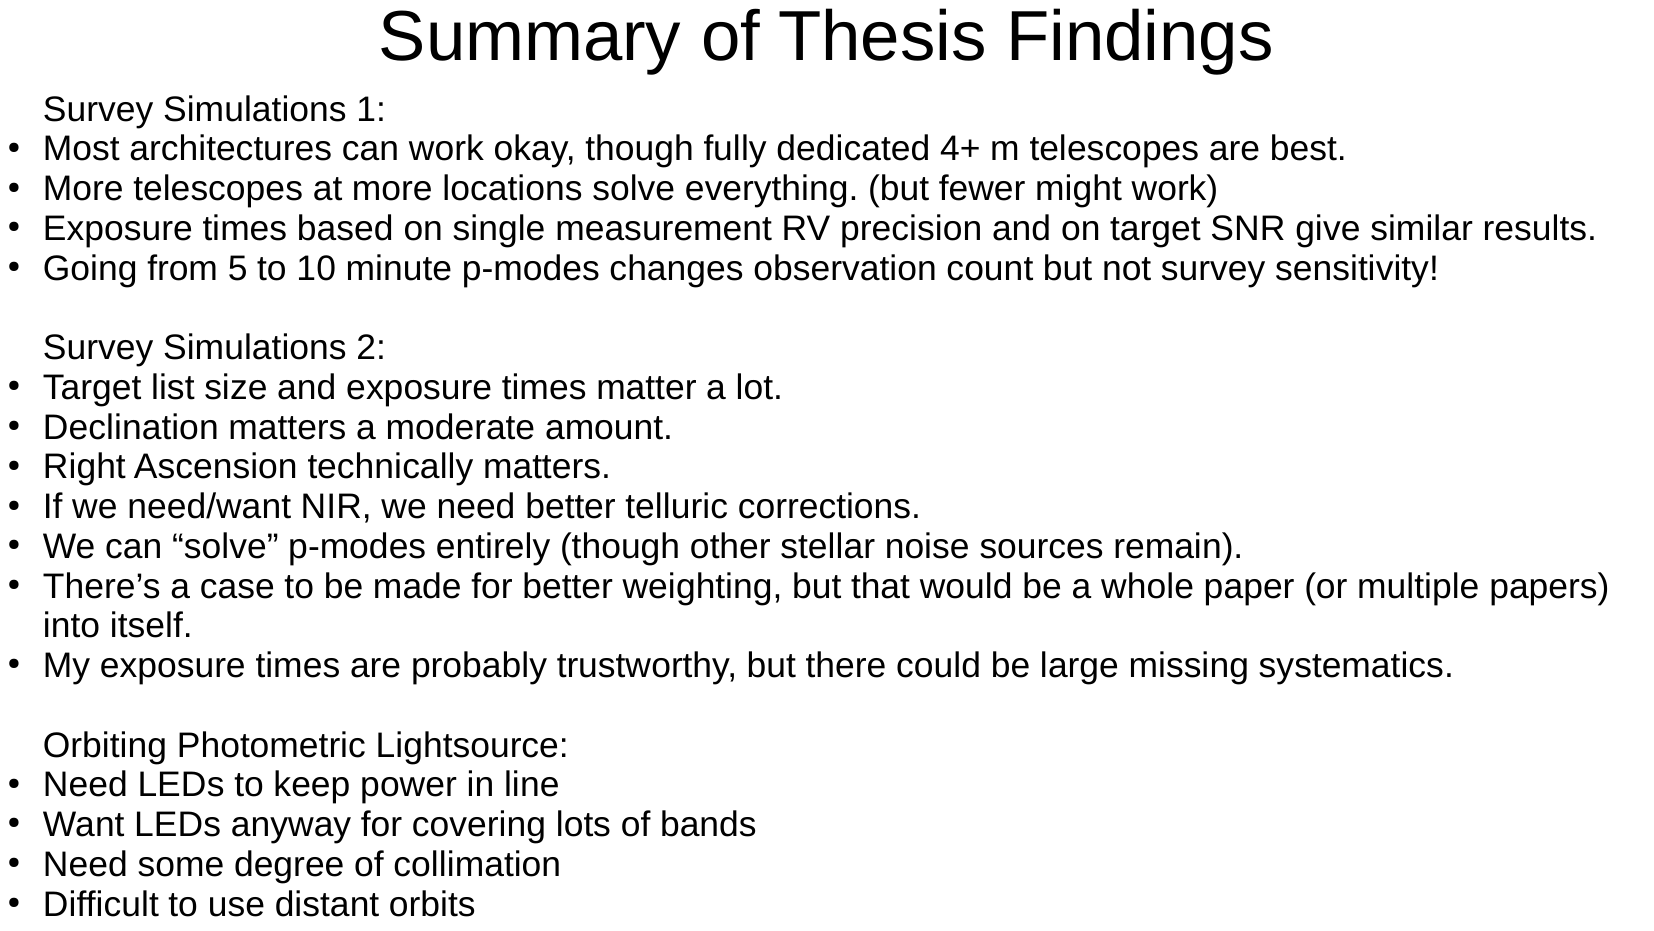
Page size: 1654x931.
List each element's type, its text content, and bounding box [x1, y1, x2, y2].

subtitle Survey Simulations 1: Most architectures can work okay, though fully dedicated 4+ m telescopes are best. More telescopes at more locations solve everything. (but fewer might work) Exposure times based on single measurement RV precision and on target SNR give similar results. Going from 5 to 10 minute p-modes changes observation count but not survey sensitivity! Survey Simulations 2: Target list size and exposure times matter a lot. Declination matters a moderate amount. Right Ascension technically matters. If we need/want NIR, we need better telluric corrections. We can “solve” p-modes entirely (though other stellar noise sources remain). There’s a case to be made for better weighting, but that would be a whole paper (or multiple papers) into itself. My exposure times are probably trustworthy, but there could be large missing systematics. Orbiting Photometric Lightsource: Need LEDs to keep power in line Want LEDs anyway for covering lots of bands Need some degree of collimation Difficult to use distant orbits [7, 75, 1643, 931]
title Summary of Thesis Findings [0, 0, 1654, 76]
